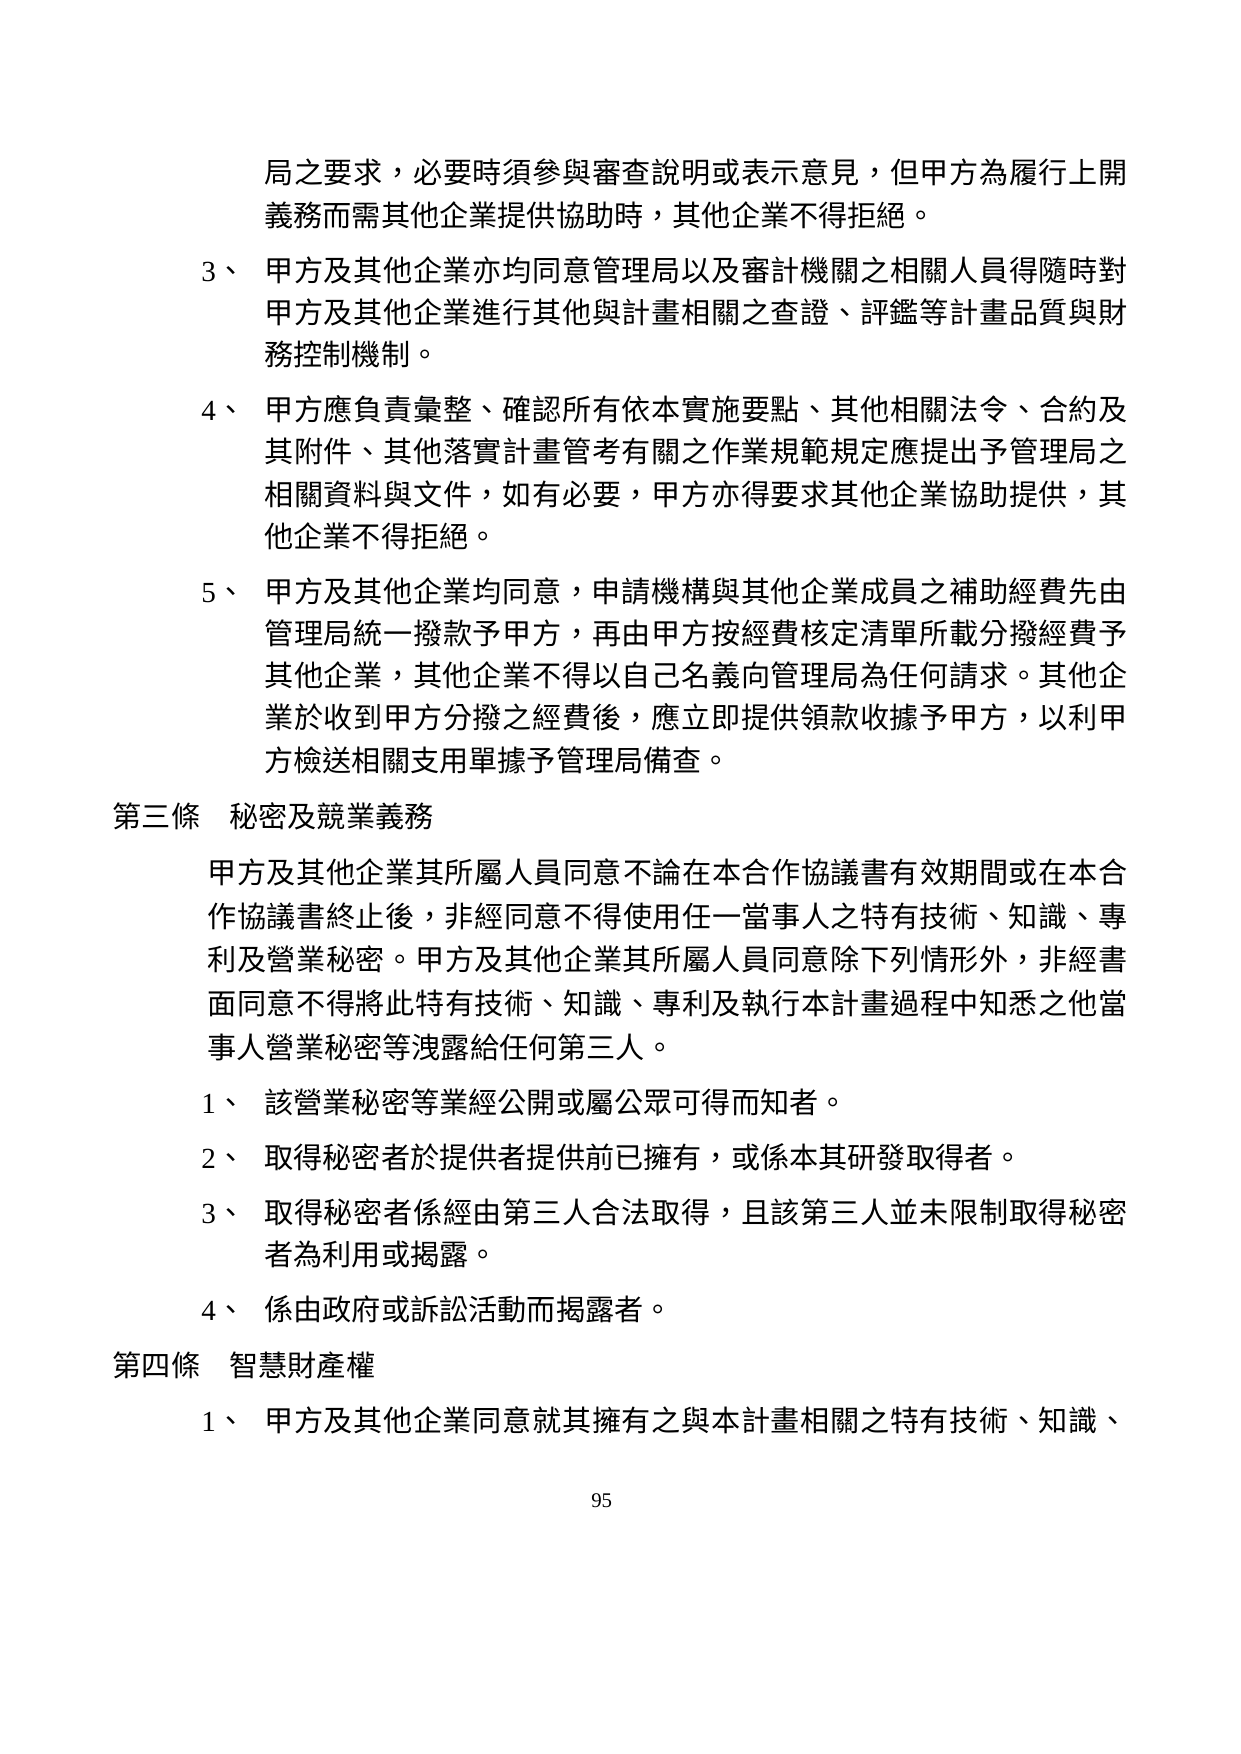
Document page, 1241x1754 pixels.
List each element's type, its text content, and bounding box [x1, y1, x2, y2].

list 取得秘密者於提供者提供前已擁有，或係本其研發取得者。 [201, 1134, 1128, 1177]
text 第三條 秘密及競業義務 [112, 792, 1128, 836]
text 第四條 智慧財產權 [112, 1341, 1128, 1385]
list 局之要求，必要時須參與審查說明或表示意見，但甲方為履行上開義務而需其他企業提供協助時，其他企業不得拒絕。 [201, 150, 1128, 234]
list 該營業秘密等業經公開或屬公眾可得而知者。 [201, 1079, 1128, 1122]
list 甲方及其他企業同意就其擁有之與本計畫相關之特有技術、知識、 [201, 1397, 1128, 1439]
list 甲方及其他企業均同意，申請機構與其他企業成員之補助經費先由管理局統一撥款予甲方，再由甲方按經費核定清單所載分撥經費予其他企業，其他企業不得以自己名義向管理局為任何請求。其他企業於收到甲方分撥之經費後，應立即提供領款收據予甲方，以利甲方檢送相關支用單據予管理局備查。 [201, 568, 1128, 779]
list 係由政府或訴訟活動而揭露者。 [201, 1286, 1128, 1328]
list 取得秘密者係經由第三人合法取得，且該第三人並未限制取得秘密者為利用或揭露。 [201, 1189, 1128, 1274]
list 甲方應負責彙整、確認所有依本實施要點、其他相關法令、合約及其附件、其他落實計畫管考有關之作業規範規定應提出予管理局之相關資料與文件，如有必要，甲方亦得要求其他企業協助提供，其他企業不得拒絕。 [201, 386, 1128, 556]
text 甲方及其他企業其所屬人員同意不論在本合作協議書有效期間或在本合作協議書終止後，非經同意不得使用任一當事人之特有技術、知識、專利及營業秘密。甲方及其他企業其所屬人員同意除下列情形外，非經書面同意不得將此特有技術、知識、專利及執行本計畫過程中知悉之他當事人營業秘密等洩露給任何第三人。 [207, 848, 1128, 1067]
list 甲方及其他企業亦均同意管理局以及審計機關之相關人員得隨時對甲方及其他企業進行其他與計畫相關之查證、評鑑等計畫品質與財務控制機制。 [201, 247, 1128, 374]
